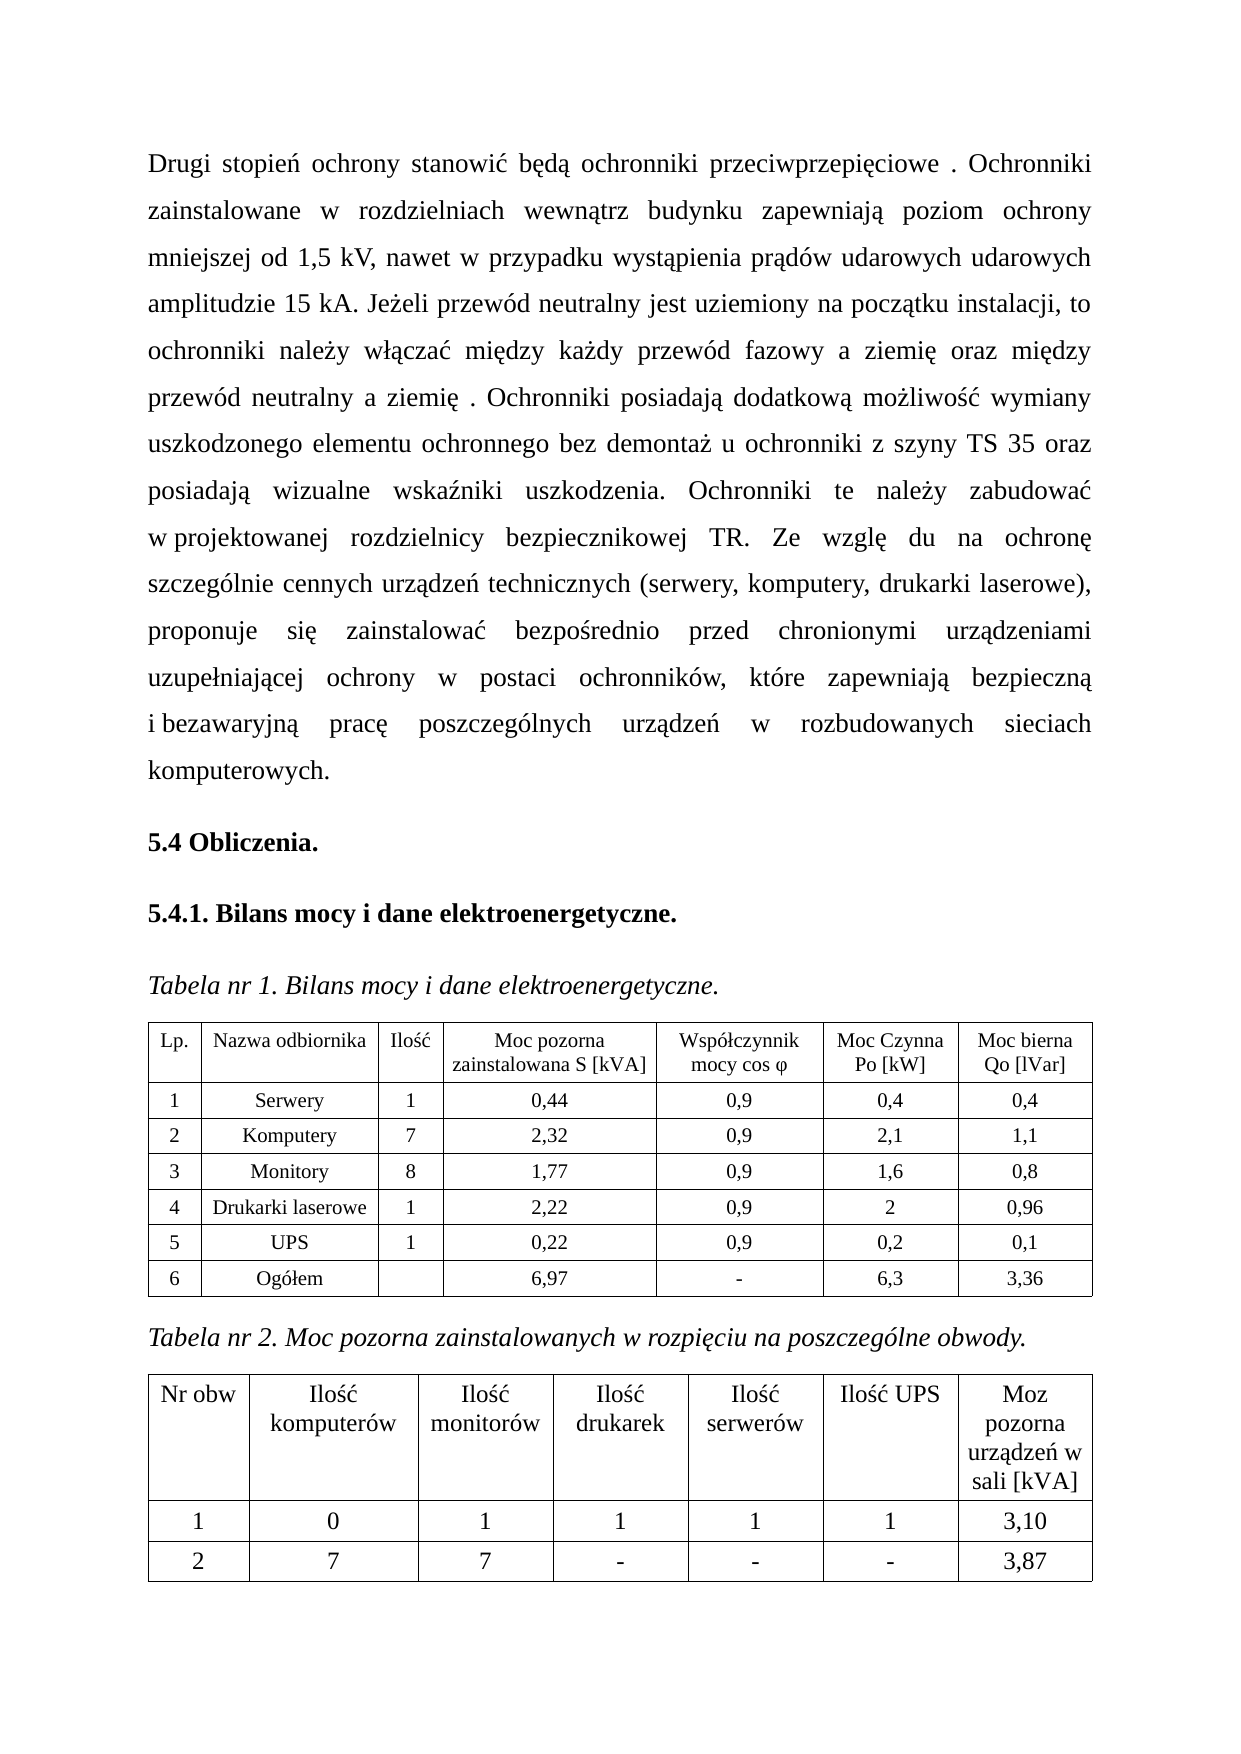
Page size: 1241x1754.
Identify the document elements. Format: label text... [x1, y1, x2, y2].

table_cell 1 [379, 1083, 443, 1117]
table_cell 0 [250, 1501, 418, 1541]
table_cell - [689, 1542, 823, 1581]
table_cell 2,32 [444, 1119, 656, 1153]
table_cell 1,77 [444, 1154, 656, 1189]
table_cell 2,1 [824, 1119, 958, 1153]
table_cell [379, 1261, 443, 1296]
table_cell 0,96 [959, 1190, 1092, 1224]
table_header Moc pozorna zainstalowana S [kVA] [444, 1023, 656, 1082]
table_cell - [554, 1542, 688, 1581]
table_header Ilość serwerów [689, 1375, 823, 1500]
table_cell 2,22 [444, 1190, 656, 1224]
table_cell Ogółem [202, 1261, 378, 1296]
table_cell 0,8 [959, 1154, 1092, 1189]
table_header Moz pozorna urządzeń w sali [kVA] [959, 1375, 1092, 1500]
table_cell 0,9 [657, 1083, 823, 1117]
table_cell 0,4 [959, 1083, 1092, 1117]
table_header Ilość drukarek [554, 1375, 688, 1500]
table_cell 1 [149, 1501, 249, 1541]
table_cell - [657, 1261, 823, 1296]
table_cell 5 [149, 1225, 201, 1260]
table_cell Komputery [202, 1119, 378, 1153]
table_cell UPS [202, 1225, 378, 1260]
table_header Współczynnik mocy cos φ [657, 1023, 823, 1082]
subtitle Drugi stopień ochrony stanowić będą ochronniki przeciwprzepięciowe . Ochronniki zainstalowane w rozdzielniach wewnątrz budynku zapewniają poziom ochrony mniejszej od 1,5 kV, nawet w przypadku wystąpienia prądów udarowych udarowych amplitudzie 15 kA. Jeżeli przewód neutralny jest uziemiony na początku instalacji, to ochronniki należy włączać między każdy przewód fazowy a ziemię oraz między przewód neutralny a ziemię . Ochronniki posiadają dodatkową możliwość wymiany uszkodzonego elementu ochronnego bez demontaż u ochronniki z szyny TS 35 oraz posiadają wizualne wskaźniki uszkodzenia. Ochronniki te należy zabudować w projektowanej rozdzielnicy bezpiecznikowej TR. Ze wzglę du na ochronę szczególnie cennych urządzeń technicznych (serwery, komputery, drukarki laserowe), proponuje się zainstalować bezpośrednio przed chronionymi urządzeniami uzupełniającej ochrony w postaci ochronników, które zapewniają bezpieczną i bezawaryjną pracę poszczególnych urządzeń w rozbudowanych sieciach komputerowych. [148, 148, 1093, 785]
table_cell 3,36 [959, 1261, 1092, 1296]
table_cell 0,9 [657, 1225, 823, 1260]
table_cell 1 [379, 1190, 443, 1224]
table_cell 6,97 [444, 1261, 656, 1296]
table_cell 3,87 [959, 1542, 1092, 1581]
table_cell 1 [379, 1225, 443, 1260]
table_cell 0,9 [657, 1154, 823, 1189]
table_cell 0,2 [824, 1225, 958, 1260]
subtitle 5.4 Obliczenia. [148, 826, 1093, 857]
table_cell 2 [824, 1190, 958, 1224]
table_cell 0,22 [444, 1225, 656, 1260]
table_header Ilość UPS [824, 1375, 958, 1500]
table_cell 6 [149, 1261, 201, 1296]
table_header Ilość komputerów [250, 1375, 418, 1500]
table_cell 0,4 [824, 1083, 958, 1117]
table_cell 1 [419, 1501, 553, 1541]
table_cell 1,6 [824, 1154, 958, 1189]
table_header Moc bierna Qo [lVar] [959, 1023, 1092, 1082]
table_cell 8 [379, 1154, 443, 1189]
subtitle Tabela nr 2. Moc pozorna zainstalowanych w rozpięciu na poszczególne obwody. [148, 1321, 1093, 1352]
subtitle 5.4.1. Bilans mocy i dane elektroenergetyczne. [148, 898, 1093, 929]
table_cell 0,9 [657, 1119, 823, 1153]
table_header Nr obw [149, 1375, 249, 1500]
table_cell 3,10 [959, 1501, 1092, 1541]
table_cell Monitory [202, 1154, 378, 1189]
table_cell 2 [149, 1119, 201, 1153]
table_header Nazwa odbiornika [202, 1023, 378, 1082]
table_cell 0,9 [657, 1190, 823, 1224]
table_header Lp. [149, 1023, 201, 1082]
table_cell 7 [250, 1542, 418, 1581]
table_cell Drukarki laserowe [202, 1190, 378, 1224]
table_cell 2 [149, 1542, 249, 1581]
table_cell 1 [149, 1083, 201, 1117]
table_cell Serwery [202, 1083, 378, 1117]
table_cell 1 [554, 1501, 688, 1541]
table_cell 3 [149, 1154, 201, 1189]
table_header Moc Czynna Po [kW] [824, 1023, 958, 1082]
table_header Ilość [379, 1023, 443, 1082]
table_cell 0,1 [959, 1225, 1092, 1260]
table_cell - [824, 1542, 958, 1581]
table_cell 7 [419, 1542, 553, 1581]
table_cell 7 [379, 1119, 443, 1153]
subtitle Tabela nr 1. Bilans mocy i dane elektroenergetyczne. [148, 969, 1093, 1000]
table_cell 1 [689, 1501, 823, 1541]
table_cell 4 [149, 1190, 201, 1224]
table_header Ilość monitorów [419, 1375, 553, 1500]
table_cell 1 [824, 1501, 958, 1541]
table_cell 1,1 [959, 1119, 1092, 1153]
table_cell 6,3 [824, 1261, 958, 1296]
table_cell 0,44 [444, 1083, 656, 1117]
